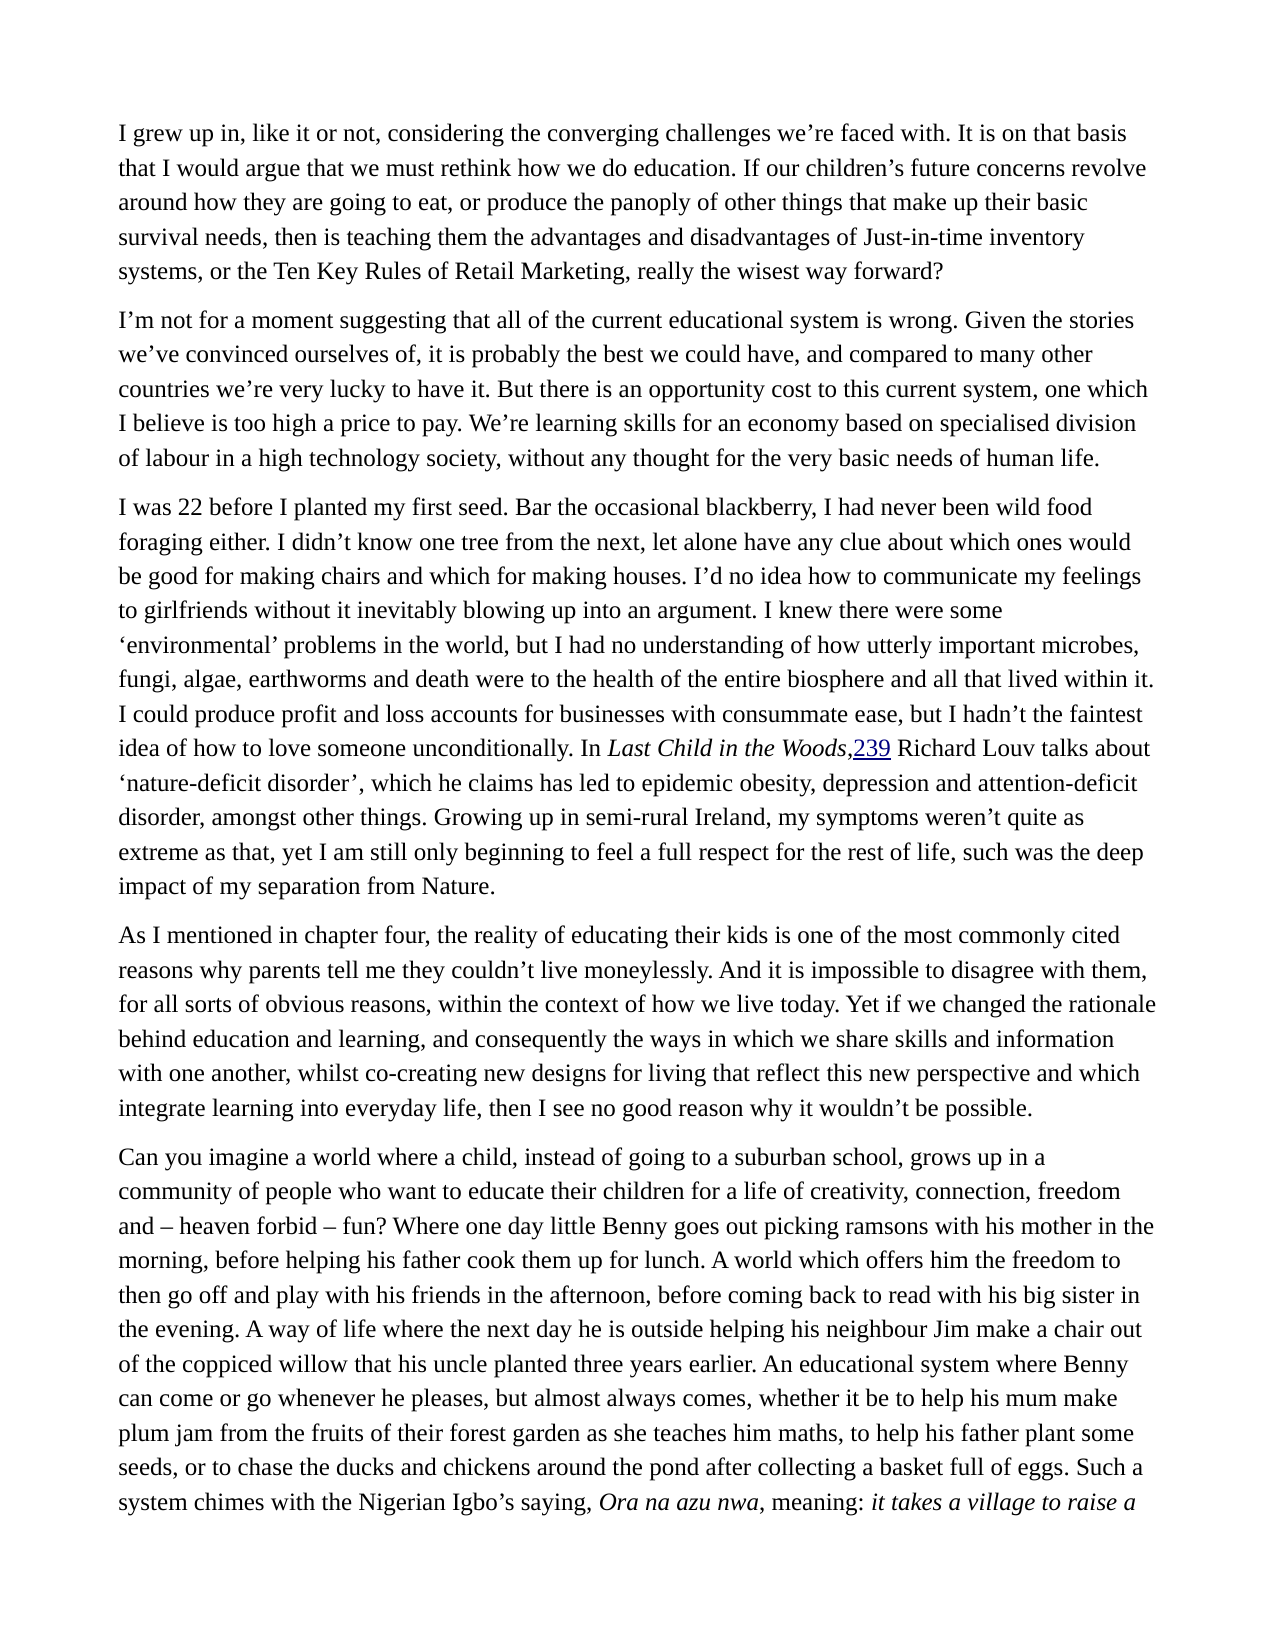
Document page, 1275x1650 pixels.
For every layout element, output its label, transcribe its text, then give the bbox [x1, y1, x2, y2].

text I’m not for a moment suggesting that all of the current educational system is wrong. Given the stories we’ve convinced ourselves of, it is probably the best we could have, and compared to many other countries we’re very lucky to have it. But there is an opportunity cost to this current system, one which I believe is too high a price to pay. We’re learning skills for an economy based on specialised division of labour in a high technology society, without any thought for the very basic needs of human life. [118, 305, 1157, 472]
text As I mentioned in chapter four, the reality of educating their kids is one of the most commonly cited reasons why parents tell me they couldn’t live moneylessly. And it is impossible to disagree with them, for all sorts of obvious reasons, within the context of how we live today. Yet if we changed the rationale behind education and learning, and consequently the ways in which we share skills and information with one another, whilst co-creating new designs for living that reflect this new perspective and which integrate learning into everyday life, then I see no good reason why it wouldn’t be possible. [118, 920, 1157, 1122]
text Can you imagine a world where a child, instead of going to a suburban school, grows up in a community of people who want to educate their children for a life of creativity, connection, freedom and – heaven forbid – fun? Where one day little Benny goes out picking ramsons with his mother in the morning, before helping his father cook them up for lunch. A world which offers him the freedom to then go off and play with his friends in the afternoon, before coming back to read with his big sister in the evening. A way of life where the next day he is outside helping his neighbour Jim make a chair out of the coppiced willow that his uncle planted three years earlier. An educational system where Benny can come or go whenever he pleases, but almost always comes, whether it be to help his mum make plum jam from the fruits of their forest garden as she teaches him maths, to help his father plant some seeds, or to chase the ducks and chickens around the pond after collecting a basket full of eggs. Such a system chimes with the Nigerian Igbo’s saying, Ora na azu nwa, meaning: it takes a village to raise a [118, 1142, 1157, 1515]
text I was 22 before I planted my first seed. Bar the occasional blackberry, I had never been wild food foraging either. I didn’t know one tree from the next, let alone have any clue about which ones would be good for making chairs and which for making houses. I’d no idea how to communicate my feelings to girlfriends without it inevitably blowing up into an argument. I knew there were some ‘environmental’ problems in the world, but I had no understanding of how utterly important microbes, fungi, algae, earthworms and death were to the health of the entire biosphere and all that lived within it. I could produce profit and loss accounts for businesses with consummate ease, but I hadn’t the faintest idea of how to love someone unconditionally. In Last Child in the Woods,239 Richard Louv talks about ‘nature-deficit disorder’, which he claims has led to epidemic obesity, depression and attention-deficit disorder, amongst other things. Growing up in semi-rural Ireland, my symptoms weren’t quite as extreme as that, yet I am still only beginning to feel a full respect for the rest of life, such was the deep impact of my separation from Nature. [118, 492, 1157, 900]
text I grew up in, like it or not, considering the converging challenges we’re faced with. It is on that basis that I would argue that we must rethink how we do education. If our children’s future concerns revolve around how they are going to eat, or produce the panoply of other things that make up their basic survival needs, then is teaching them the advantages and disadvantages of Just-in-time inventory systems, or the Ten Key Rules of Retail Marketing, really the wisest way forward? [118, 118, 1157, 285]
